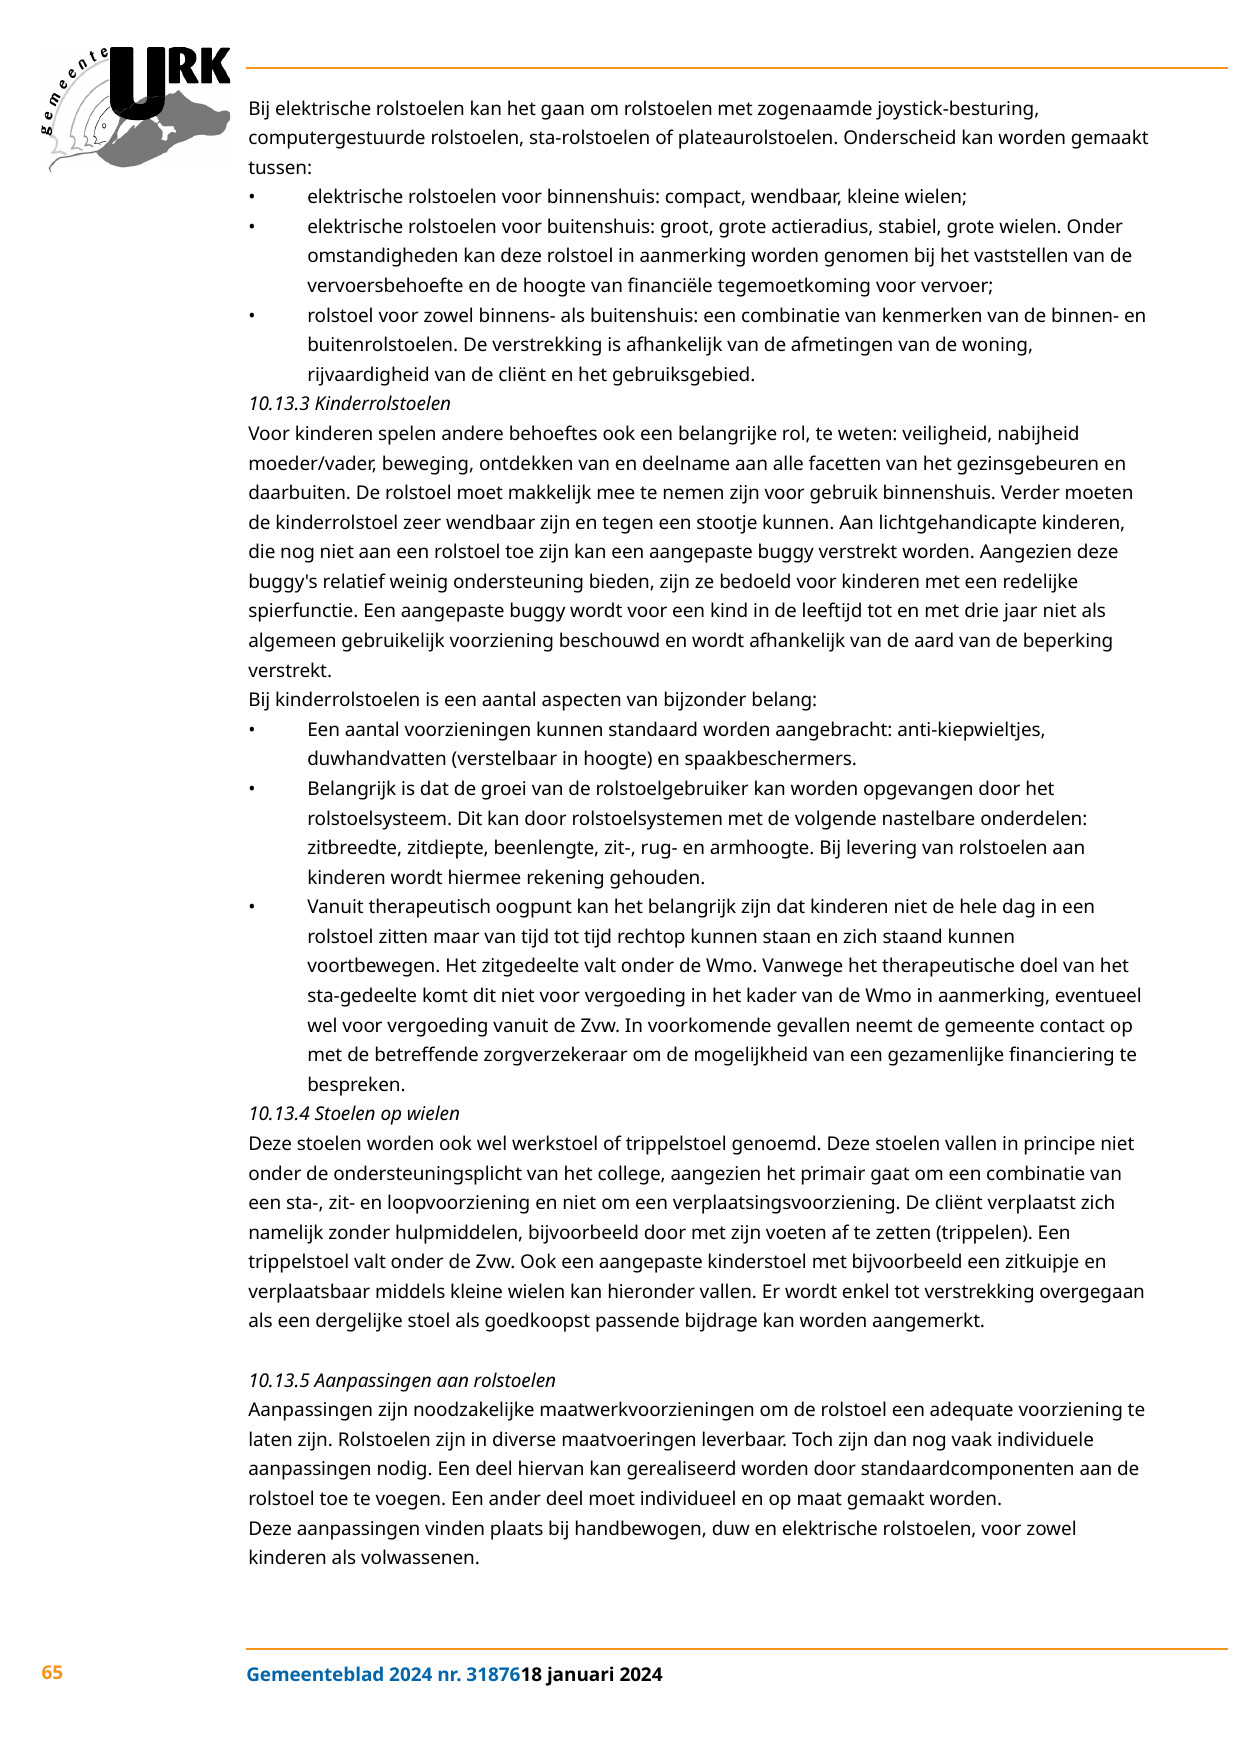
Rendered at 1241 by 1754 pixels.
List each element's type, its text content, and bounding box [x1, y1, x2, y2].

list Een aantal voorzieningen kunnen standaard worden aangebracht: anti-kiepwieltjes, duwhandvatten (verstelbaar in hoogte) en spaakbeschermers. [248, 716, 1152, 771]
text Deze aanpassingen vinden plaats bij handbewogen, duw en elektrische rolstoelen, voor zowel kinderen als volwassenen. [248, 1515, 1152, 1570]
list rolstoel voor zowel binnens- als buitenshuis: een combinatie van kenmerken van de binnen- en buitenrolstoelen. De verstrekking is afhankelijk van de afmetingen van de woning, rijvaardigheid van de cliënt en het gebruiksgebied. [248, 302, 1152, 387]
list Vanuit therapeutisch oogpunt kan het belangrijk zijn dat kinderen niet de hele dag in een rolstoel zitten maar van tijd tot tijd rechtop kunnen staan en zich staand kunnen voortbewegen. Het zitgedeelte valt onder de Wmo. Vanwege het therapeutische doel van het sta-gedeelte komt dit niet voor vergoeding in het kader van de Wmo in aanmerking, eventueel wel voor vergoeding vanuit de Zvw. In voorkomende gevallen neemt de gemeente contact op met de betreffende zorgverzekeraar om de mogelijkheid van een gezamenlijke financiering te bespreken. [248, 893, 1152, 1097]
text Bij elektrische rolstoelen kan het gaan om rolstoelen met zogenaamde joystick-besturing, computergestuurde rolstoelen, sta-rolstoelen of plateaurolstoelen. Onderscheid kan worden gemaakt tussen: [248, 95, 1152, 180]
list Belangrijk is dat de groei van de rolstoelgebruiker kan worden opgevangen door het rolstoelsysteem. Dit kan door rolstoelsystemen met de volgende nastelbare onderdelen: zitbreedte, zitdiepte, beenlengte, zit-, rug- en armhoogte. Bij levering van rolstoelen aan kinderen wordt hiermee rekening gehouden. [248, 775, 1152, 890]
text 10.13.5 Aanpassingen aan rolstoelen [248, 1367, 1152, 1393]
list elektrische rolstoelen voor buitenshuis: groot, grote actieradius, stabiel, grote wielen. Onder omstandigheden kan deze rolstoel in aanmerking worden genomen bij het vaststellen van de vervoersbehoefte en de hoogte van financiële tegemoetkoming voor vervoer; [248, 213, 1152, 298]
text Deze stoelen worden ook wel werkstoel of trippelstoel genoemd. Deze stoelen vallen in principe niet onder de ondersteuningsplicht van het college, aangezien het primair gaat om een combinatie van een sta-, zit- en loopvoorziening en niet om een verplaatsingsvoorziening. De cliënt verplaatst zich namelijk zonder hulpmiddelen, bijvoorbeeld door met zijn voeten af te zetten (trippelen). Een trippelstoel valt onder de Zvw. Ook een aangepaste kinderstoel met bijvoorbeeld een zitkuipje en verplaatsbaar middels kleine wielen kan hieronder vallen. Er wordt enkel tot verstrekking overgegaan als een dergelijke stoel als goedkoopst passende bijdrage kan worden aangemerkt. [248, 1130, 1152, 1333]
text 10.13.3 Kinderrolstoelen [248, 391, 1152, 416]
text Bij kinderrolstoelen is een aantal aspecten van bijzonder belang: [248, 686, 1152, 712]
text Voor kinderen spelen andere behoeftes ook een belangrijke rol, te weten: veiligheid, nabijheid moeder/vader, beweging, ontdekken van en deelname aan alle facetten van het gezinsgebeuren en daarbuiten. De rolstoel moet makkelijk mee te nemen zijn voor gebruik binnenshuis. Verder moeten de kinderrolstoel zeer wendbaar zijn en tegen een stootje kunnen. Aan lichtgehandicapte kinderen, die nog niet aan een rolstoel toe zijn kan een aangepaste buggy verstrekt worden. Aangezien deze buggy's relatief weinig ondersteuning bieden, zijn ze bedoeld voor kinderen met een redelijke spierfunctie. Een aangepaste buggy wordt voor een kind in de leeftijd tot en met drie jaar niet als algemeen gebruikelijk voorziening beschouwd en wordt afhankelijk van de aard van de beperking verstrekt. [248, 420, 1152, 683]
list elektrische rolstoelen voor binnenshuis: compact, wendbaar, kleine wielen; [248, 183, 1152, 209]
text Aanpassingen zijn noodzakelijke maatwerkvoorzieningen om de rolstoel een adequate voorziening te laten zijn. Rolstoelen zijn in diverse maatvoeringen leverbaar. Toch zijn dan nog vaak individuele aanpassingen nodig. Een deel hiervan kan gerealiseerd worden door standaardcomponenten aan de rolstoel toe te voegen. Een ander deel moet individueel en op maat gemaakt worden. [248, 1396, 1152, 1511]
text 10.13.4 Stoelen op wielen [248, 1101, 1152, 1126]
picture [41, 47, 231, 172]
